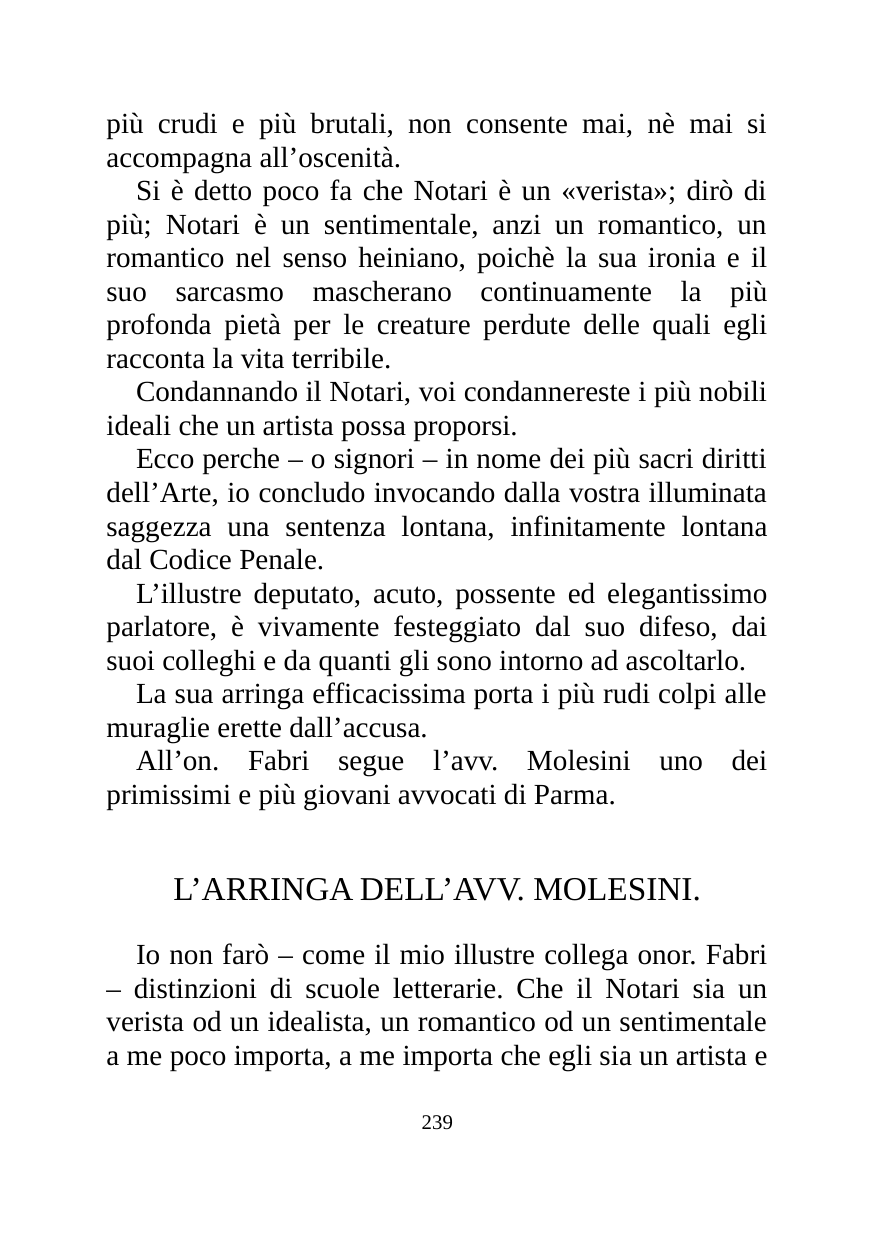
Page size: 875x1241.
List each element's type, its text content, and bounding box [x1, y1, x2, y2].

text più crudi e più brutali, non consente mai, nè mai si accompagna all’oscenità. [106, 106, 768, 173]
text All’on. Fabri segue l’avv. Molesini uno dei primissimi e più giovani avvocati di Parma. [106, 743, 768, 811]
text Ecco perche – o signori – in nome dei più sacri diritti dell’Arte, io concludo invocando dalla vostra illuminata saggezza una sentenza lontana, infinitamente lontana dal Codice Penale. [106, 442, 768, 576]
text La sua arringa efficacissima porta i più rudi colpi alle muraglie erette dall’accusa. [106, 676, 768, 743]
text Condannando il Notari, voi condannereste i più nobili ideali che un artista possa proporsi. [106, 374, 768, 442]
subtitle L’ARRINGA DELL’AVV. MOLESINI. [106, 870, 768, 908]
text L’illustre deputato, acuto, possente ed elegantissimo parlatore, è vivamente festeggiato dal suo difeso, dai suoi colleghi e da quanti gli sono intorno ad ascoltarlo. [106, 576, 768, 676]
text Si è detto poco fa che Notari è un «verista»; dirò di più; Notari è un sentimentale, anzi un romantico, un romantico nel senso heiniano, poichè la sua ironia e il suo sarcasmo mascherano continuamente la più profonda pietà per le creature perdute delle quali egli racconta la vita terribile. [106, 173, 768, 374]
text Io non farò – come il mio illustre collega onor. Fabri – distinzioni di scuole letterarie. Che il Notari sia un verista od un idealista, un romantico od un sentimentale a me poco importa, a me importa che egli sia un artista e [106, 937, 768, 1072]
